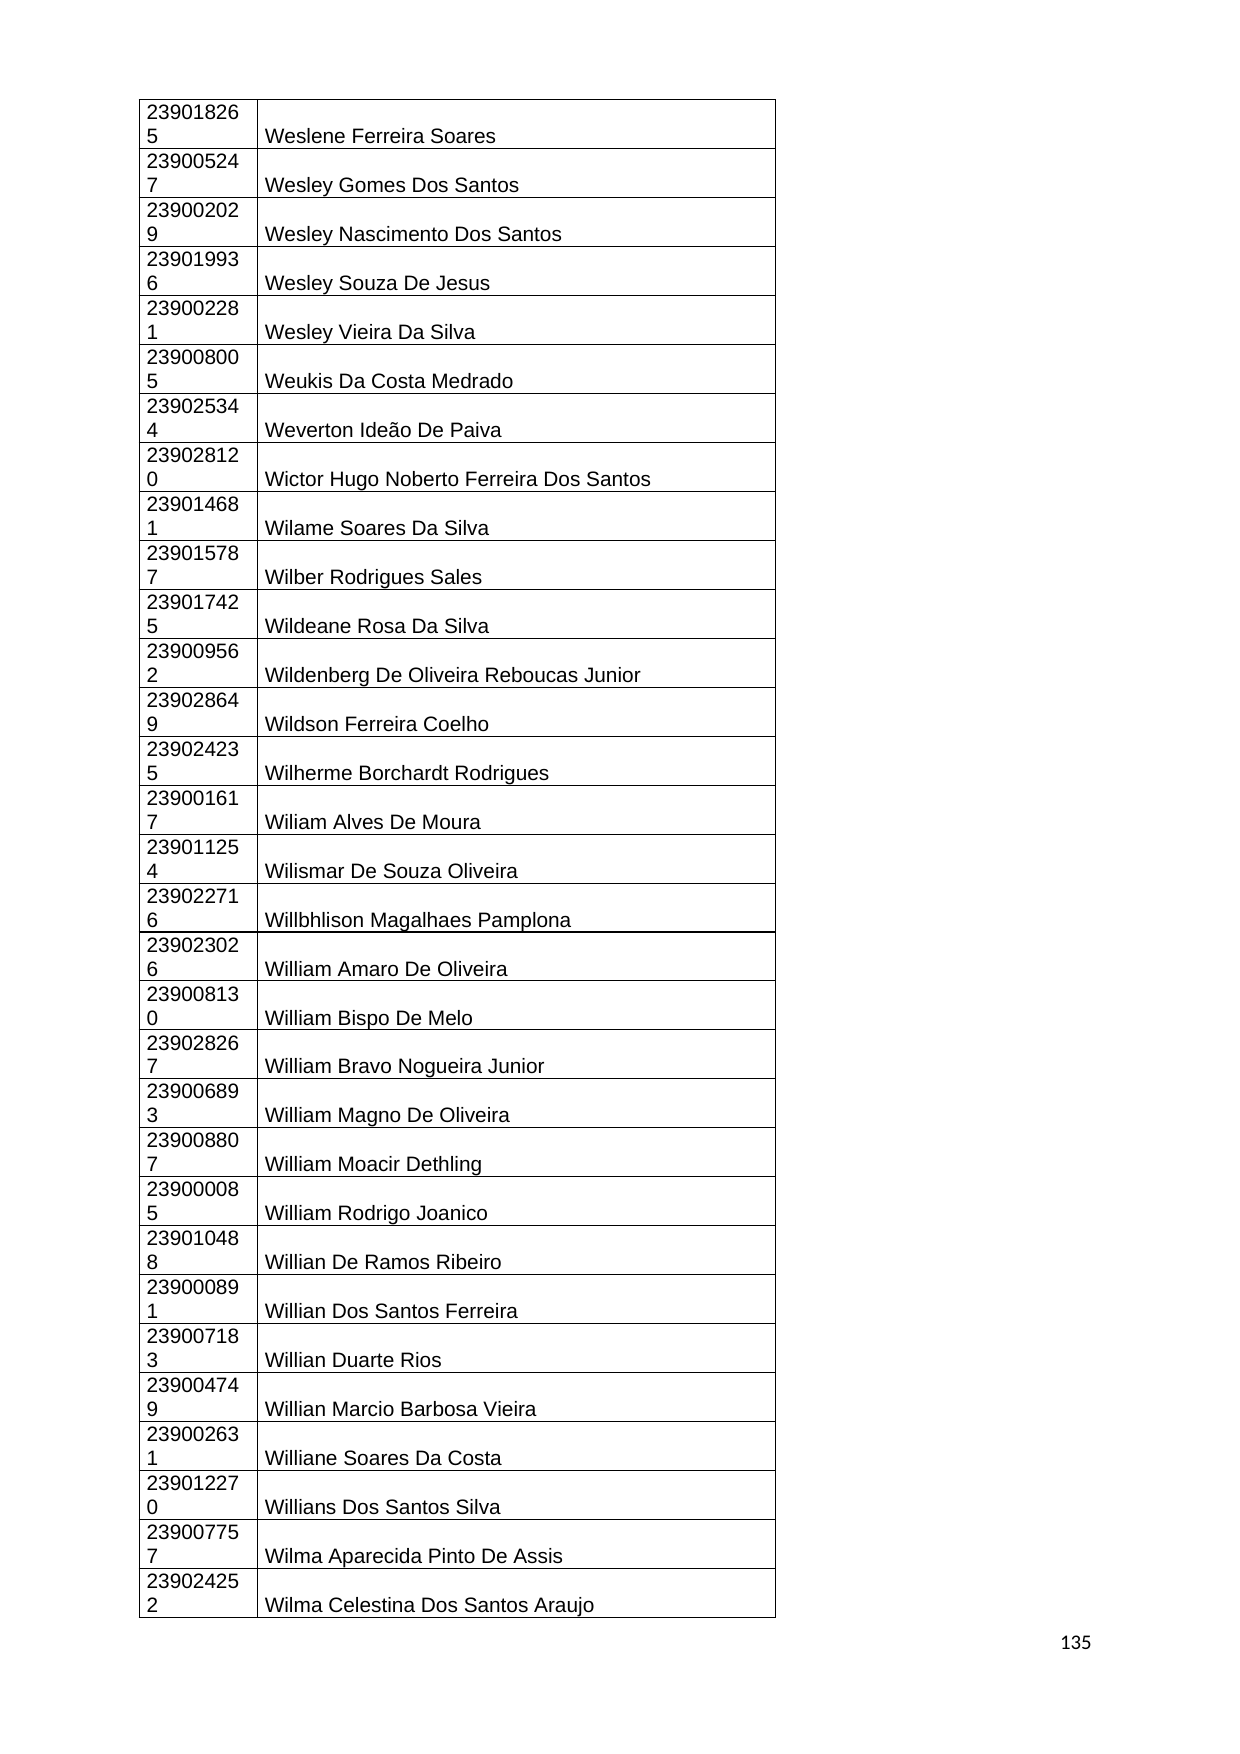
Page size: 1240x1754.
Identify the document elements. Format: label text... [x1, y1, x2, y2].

table_cell 239000085 [140, 1177, 257, 1225]
table_cell 239000891 [140, 1275, 257, 1323]
table_cell 239005247 [140, 149, 257, 197]
table_cell 239022716 [140, 884, 257, 931]
table_cell 239017425 [140, 590, 257, 638]
table_cell 239028649 [140, 688, 257, 736]
table_cell 239015787 [140, 541, 257, 589]
table_cell Wilherme Borchardt Rodrigues [258, 737, 775, 784]
table_cell 239002631 [140, 1422, 257, 1470]
table_cell 239007757 [140, 1520, 257, 1568]
table_cell Wesley Gomes Dos Santos [258, 149, 775, 197]
table_cell Willians Dos Santos Silva [258, 1471, 775, 1519]
table_cell 239002029 [140, 198, 257, 246]
table_cell Williane Soares Da Costa [258, 1422, 775, 1470]
table_cell 239009562 [140, 639, 257, 687]
table_cell Weukis Da Costa Medrado [258, 345, 775, 393]
table_cell William Bispo De Melo [258, 981, 775, 1029]
table_cell Wesley Souza De Jesus [258, 247, 775, 295]
table_cell 239008807 [140, 1128, 257, 1176]
table_cell Wiliam Alves De Moura [258, 786, 775, 833]
table_cell Willian Duarte Rios [258, 1324, 775, 1372]
table_cell William Magno De Oliveira [258, 1079, 775, 1127]
table_cell 239018265 [140, 100, 257, 148]
table_cell Wilismar De Souza Oliveira [258, 835, 775, 882]
table_cell Willian Marcio Barbosa Vieira [258, 1373, 775, 1421]
table_cell 239007183 [140, 1324, 257, 1372]
table_cell William Bravo Nogueira Junior [258, 1030, 775, 1078]
table_cell 239002281 [140, 296, 257, 344]
table_cell Wilber Rodrigues Sales [258, 541, 775, 589]
table_cell 239019936 [140, 247, 257, 295]
table_cell Wildson Ferreira Coelho [258, 688, 775, 736]
table_cell 239012270 [140, 1471, 257, 1519]
table_cell William Moacir Dethling [258, 1128, 775, 1176]
table_cell 239001617 [140, 786, 257, 833]
table_cell 239011254 [140, 835, 257, 882]
table_cell Weslene Ferreira Soares [258, 100, 775, 148]
table_cell 239004749 [140, 1373, 257, 1421]
table_cell Willbhlison Magalhaes Pamplona [258, 884, 775, 931]
table_cell 239008005 [140, 345, 257, 393]
table_cell William Rodrigo Joanico [258, 1177, 775, 1225]
table_cell Wilma Aparecida Pinto De Assis [258, 1520, 775, 1568]
table_cell 239010488 [140, 1226, 257, 1274]
table_cell 239025344 [140, 394, 257, 442]
table_cell Wesley Vieira Da Silva [258, 296, 775, 344]
table_cell William Amaro De Oliveira [258, 933, 775, 980]
table_cell 239028267 [140, 1030, 257, 1078]
table_cell 239024235 [140, 737, 257, 784]
table_cell 239008130 [140, 981, 257, 1029]
table_cell Wesley Nascimento Dos Santos [258, 198, 775, 246]
table_cell 239014681 [140, 492, 257, 540]
table_cell 239006893 [140, 1079, 257, 1127]
table_cell Wilma Celestina Dos Santos Araujo [258, 1569, 775, 1617]
table_cell Wildenberg De Oliveira Reboucas Junior [258, 639, 775, 687]
table_cell Wictor Hugo Noberto Ferreira Dos Santos [258, 443, 775, 491]
table_cell 239024252 [140, 1569, 257, 1617]
table_cell Willian Dos Santos Ferreira [258, 1275, 775, 1323]
table_cell Wilame Soares Da Silva [258, 492, 775, 540]
table_cell 239023026 [140, 933, 257, 980]
table_cell Willian De Ramos Ribeiro [258, 1226, 775, 1274]
table_cell 239028120 [140, 443, 257, 491]
table_cell Wildeane Rosa Da Silva [258, 590, 775, 638]
table_cell Weverton Ideão De Paiva [258, 394, 775, 442]
